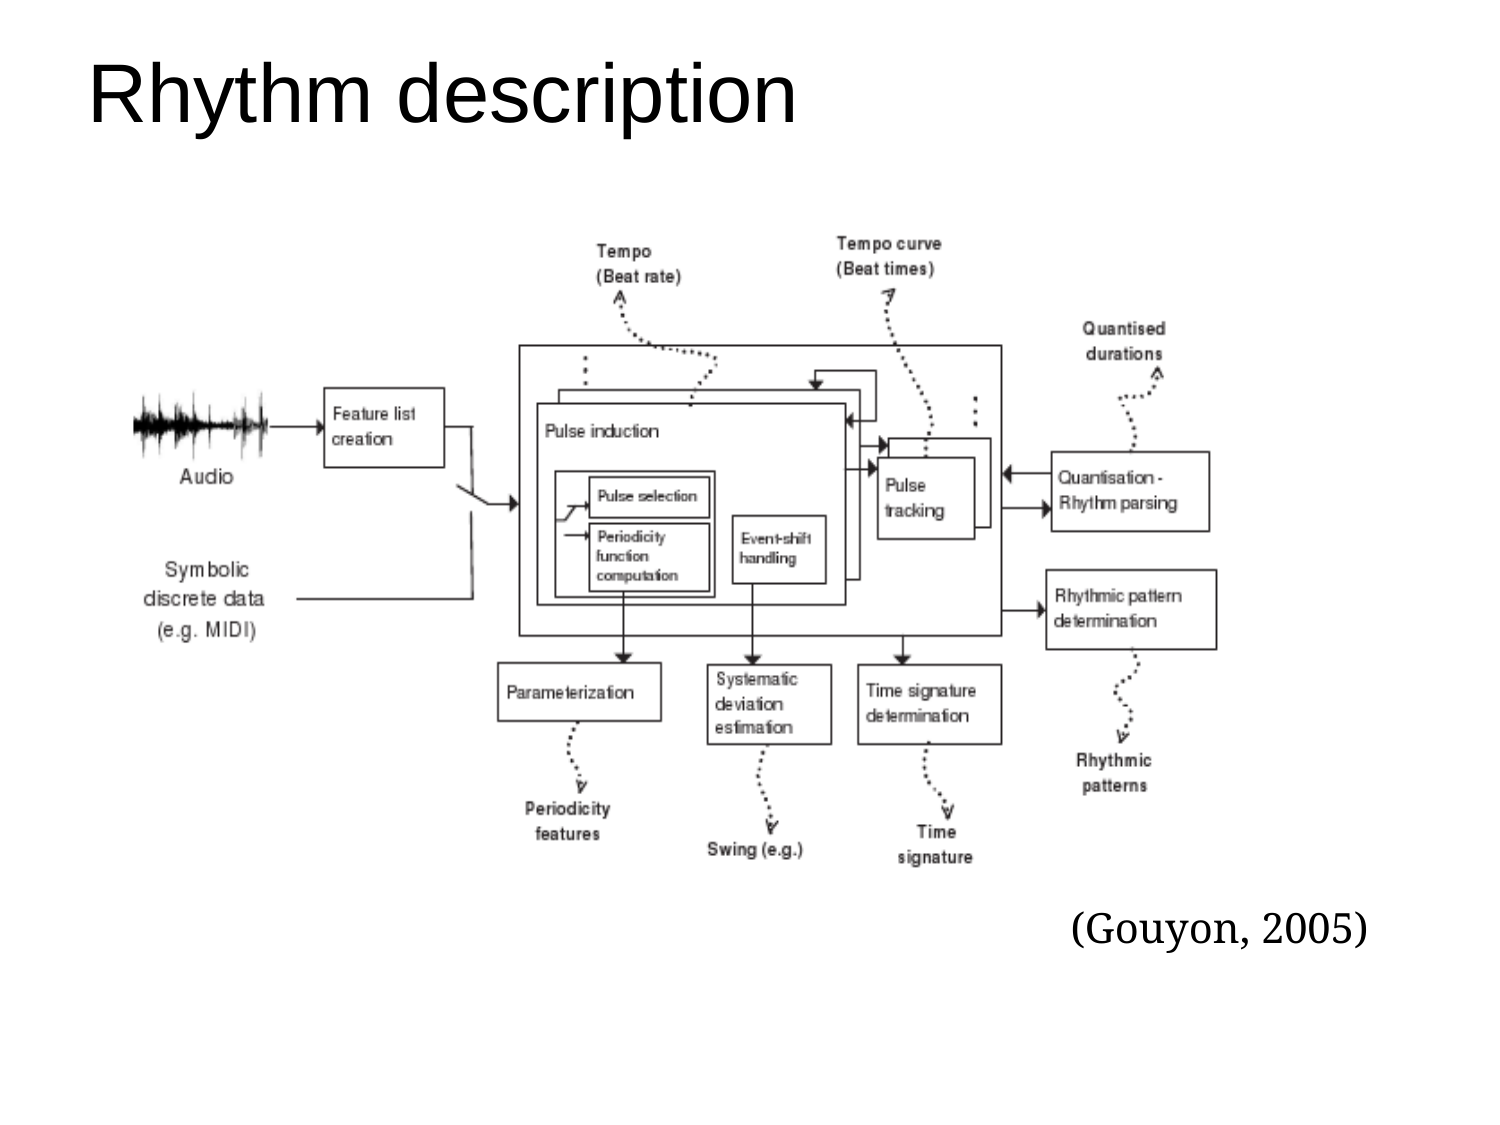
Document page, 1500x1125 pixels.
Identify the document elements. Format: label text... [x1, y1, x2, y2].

picture [89, 194, 1259, 885]
title Rhythm description [42, 0, 1334, 197]
text_box (Gouyon, 2005) [1020, 895, 1314, 953]
